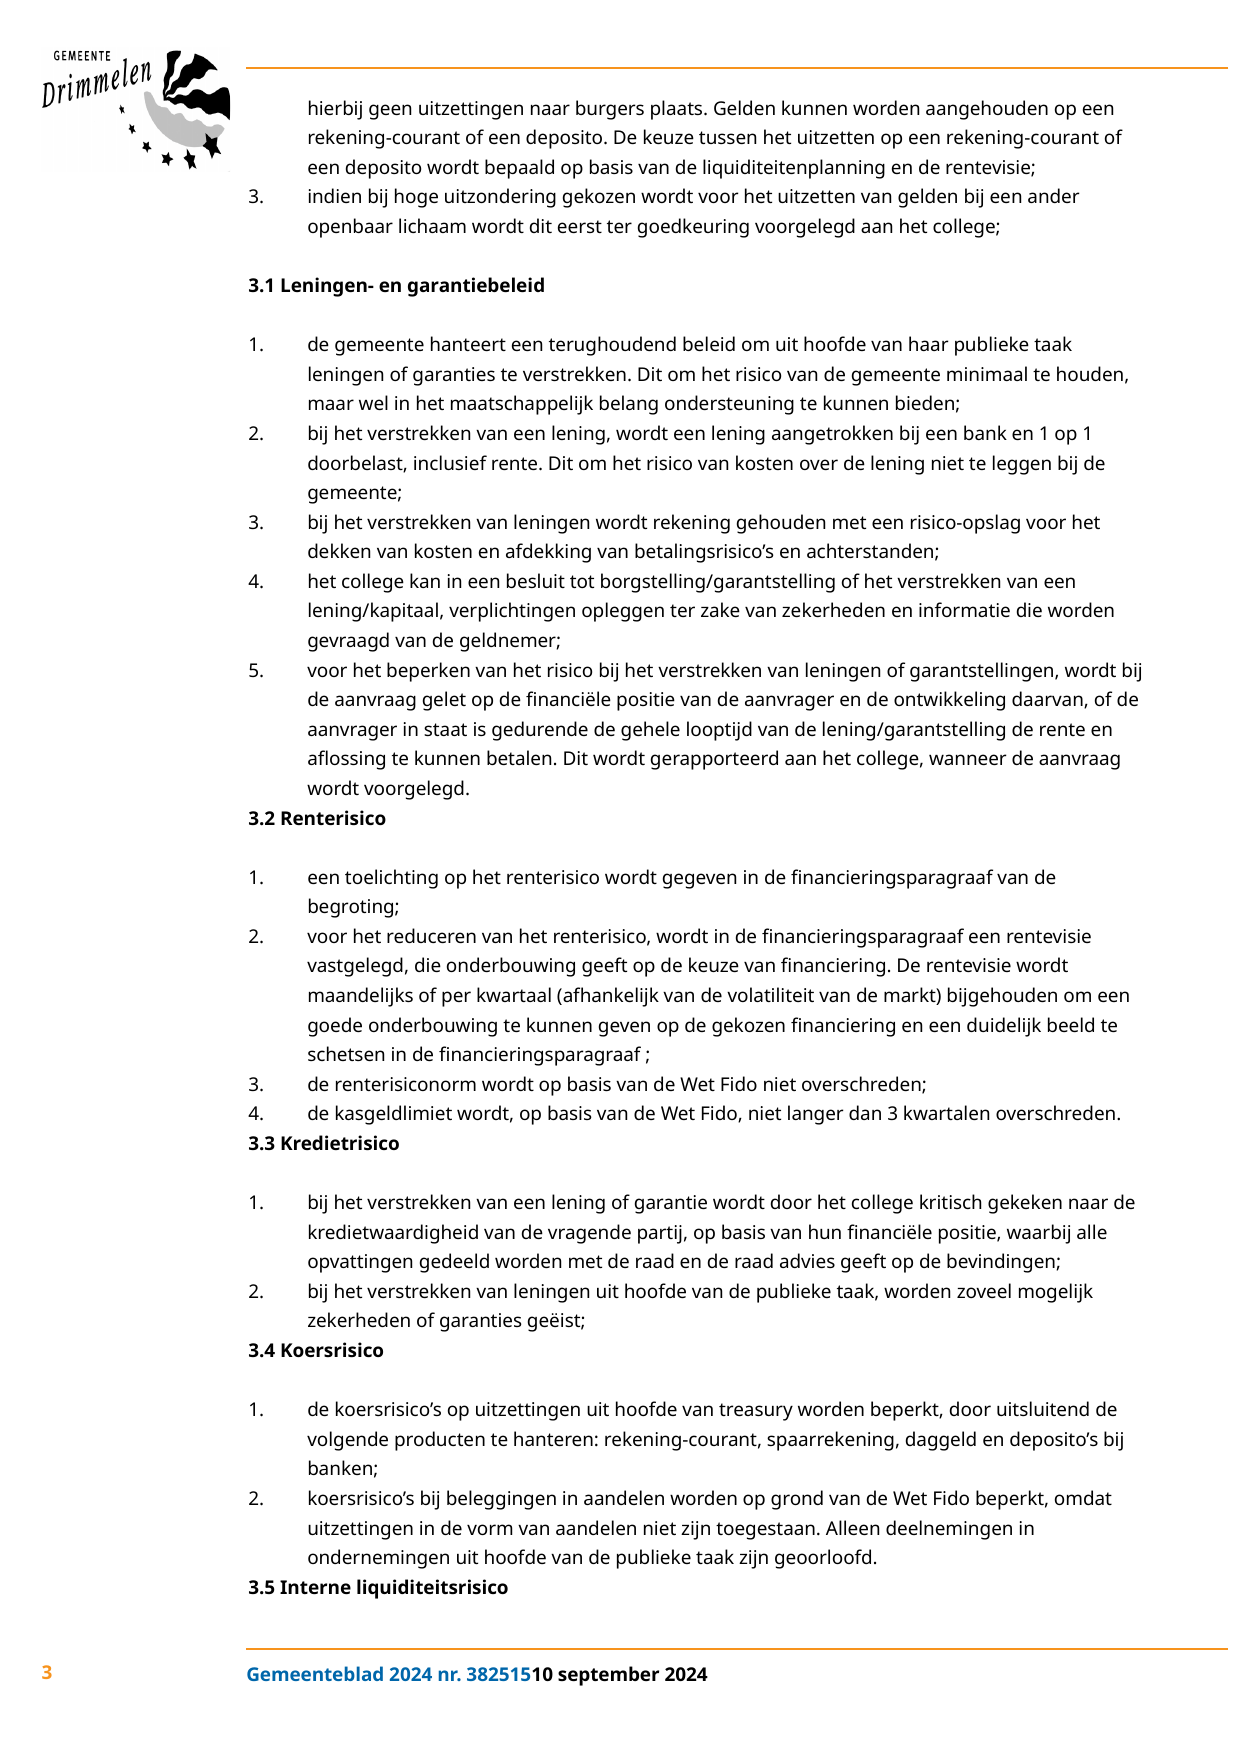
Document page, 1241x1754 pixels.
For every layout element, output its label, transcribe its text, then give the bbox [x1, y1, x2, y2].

text 3.4 Koersrisico [248, 1337, 1152, 1363]
list bij het verstrekken van een lening, wordt een lening aangetrokken bij een bank en 1 op 1 doorbelast, inclusief rente. Dit om het risico van kosten over de lening niet te leggen bij de gemeente; [248, 420, 1152, 505]
list de gemeente hanteert een terughoudend beleid om uit hoofde van haar publieke taak leningen of garanties te verstrekken. Dit om het risico van de gemeente minimaal te houden, maar wel in het maatschappelijk belang ondersteuning te kunnen bieden; [248, 331, 1152, 416]
list een toelichting op het renterisico wordt gegeven in de financieringsparagraaf van de begroting; [248, 864, 1152, 919]
list de koersrisico’s op uitzettingen uit hoofde van treasury worden beperkt, door uitsluitend de volgende producten te hanteren: rekening-courant, spaarrekening, daggeld en deposito’s bij banken; [248, 1396, 1152, 1481]
text 3.2 Renterisico [248, 805, 1152, 831]
text 3.1 Leningen- en garantiebeleid [248, 272, 1152, 298]
text 3.3 Kredietrisico [248, 1130, 1152, 1156]
text 3.5 Interne liquiditeitsrisico [248, 1574, 1152, 1600]
picture [41, 47, 231, 172]
list bij het verstrekken van leningen wordt rekening gehouden met een risico-opslag voor het dekken van kosten en afdekking van betalingsrisico’s en achterstanden; [248, 509, 1152, 564]
list het college kan in een besluit tot borgstelling/garantstelling of het verstrekken van een lening/kapitaal, verplichtingen opleggen ter zake van zekerheden en informatie die worden gevraagd van de geldnemer; [248, 568, 1152, 653]
list voor het beperken van het risico bij het verstrekken van leningen of garantstellingen, wordt bij de aanvraag gelet op de financiële positie van de aanvrager en de ontwikkeling daarvan, of de aanvrager in staat is gedurende de gehele looptijd van de lening/garantstelling de rente en aflossing te kunnen betalen. Dit wordt gerapporteerd aan het college, wanneer de aanvraag wordt voorgelegd. [248, 657, 1152, 801]
list bij het verstrekken van leningen uit hoofde van de publieke taak, worden zoveel mogelijk zekerheden of garanties geëist; [248, 1278, 1152, 1333]
list voor het reduceren van het renterisico, wordt in de financieringsparagraaf een rentevisie vastgelegd, die onderbouwing geeft op de keuze van financiering. De rentevisie wordt maandelijks of per kwartaal (afhankelijk van de volatiliteit van de markt) bijgehouden om een goede onderbouwing te kunnen geven op de gekozen financiering en een duidelijk beeld te schetsen in de financieringsparagraaf ; [248, 923, 1152, 1067]
list koersrisico’s bij beleggingen in aandelen worden op grond van de Wet Fido beperkt, omdat uitzettingen in de vorm van aandelen niet zijn toegestaan. Alleen deelnemingen in ondernemingen uit hoofde van de publieke taak zijn geoorloofd. [248, 1485, 1152, 1570]
list de kasgeldlimiet wordt, op basis van de Wet Fido, niet langer dan 3 kwartalen overschreden. [248, 1101, 1152, 1126]
list de renterisiconorm wordt op basis van de Wet Fido niet overschreden; [248, 1071, 1152, 1097]
list bij het verstrekken van een lening of garantie wordt door het college kritisch gekeken naar de kredietwaardigheid van de vragende partij, op basis van hun financiële positie, waarbij alle opvattingen gedeeld worden met de raad en de raad advies geeft op de bevindingen; [248, 1189, 1152, 1274]
list hierbij geen uitzettingen naar burgers plaats. Gelden kunnen worden aangehouden op een rekening-courant of een deposito. De keuze tussen het uitzetten op een rekening-courant of een deposito wordt bepaald op basis van de liquiditeitenplanning en de rentevisie; [248, 95, 1152, 180]
list indien bij hoge uitzondering gekozen wordt voor het uitzetten van gelden bij een ander openbaar lichaam wordt dit eerst ter goedkeuring voorgelegd aan het college; [248, 183, 1152, 239]
